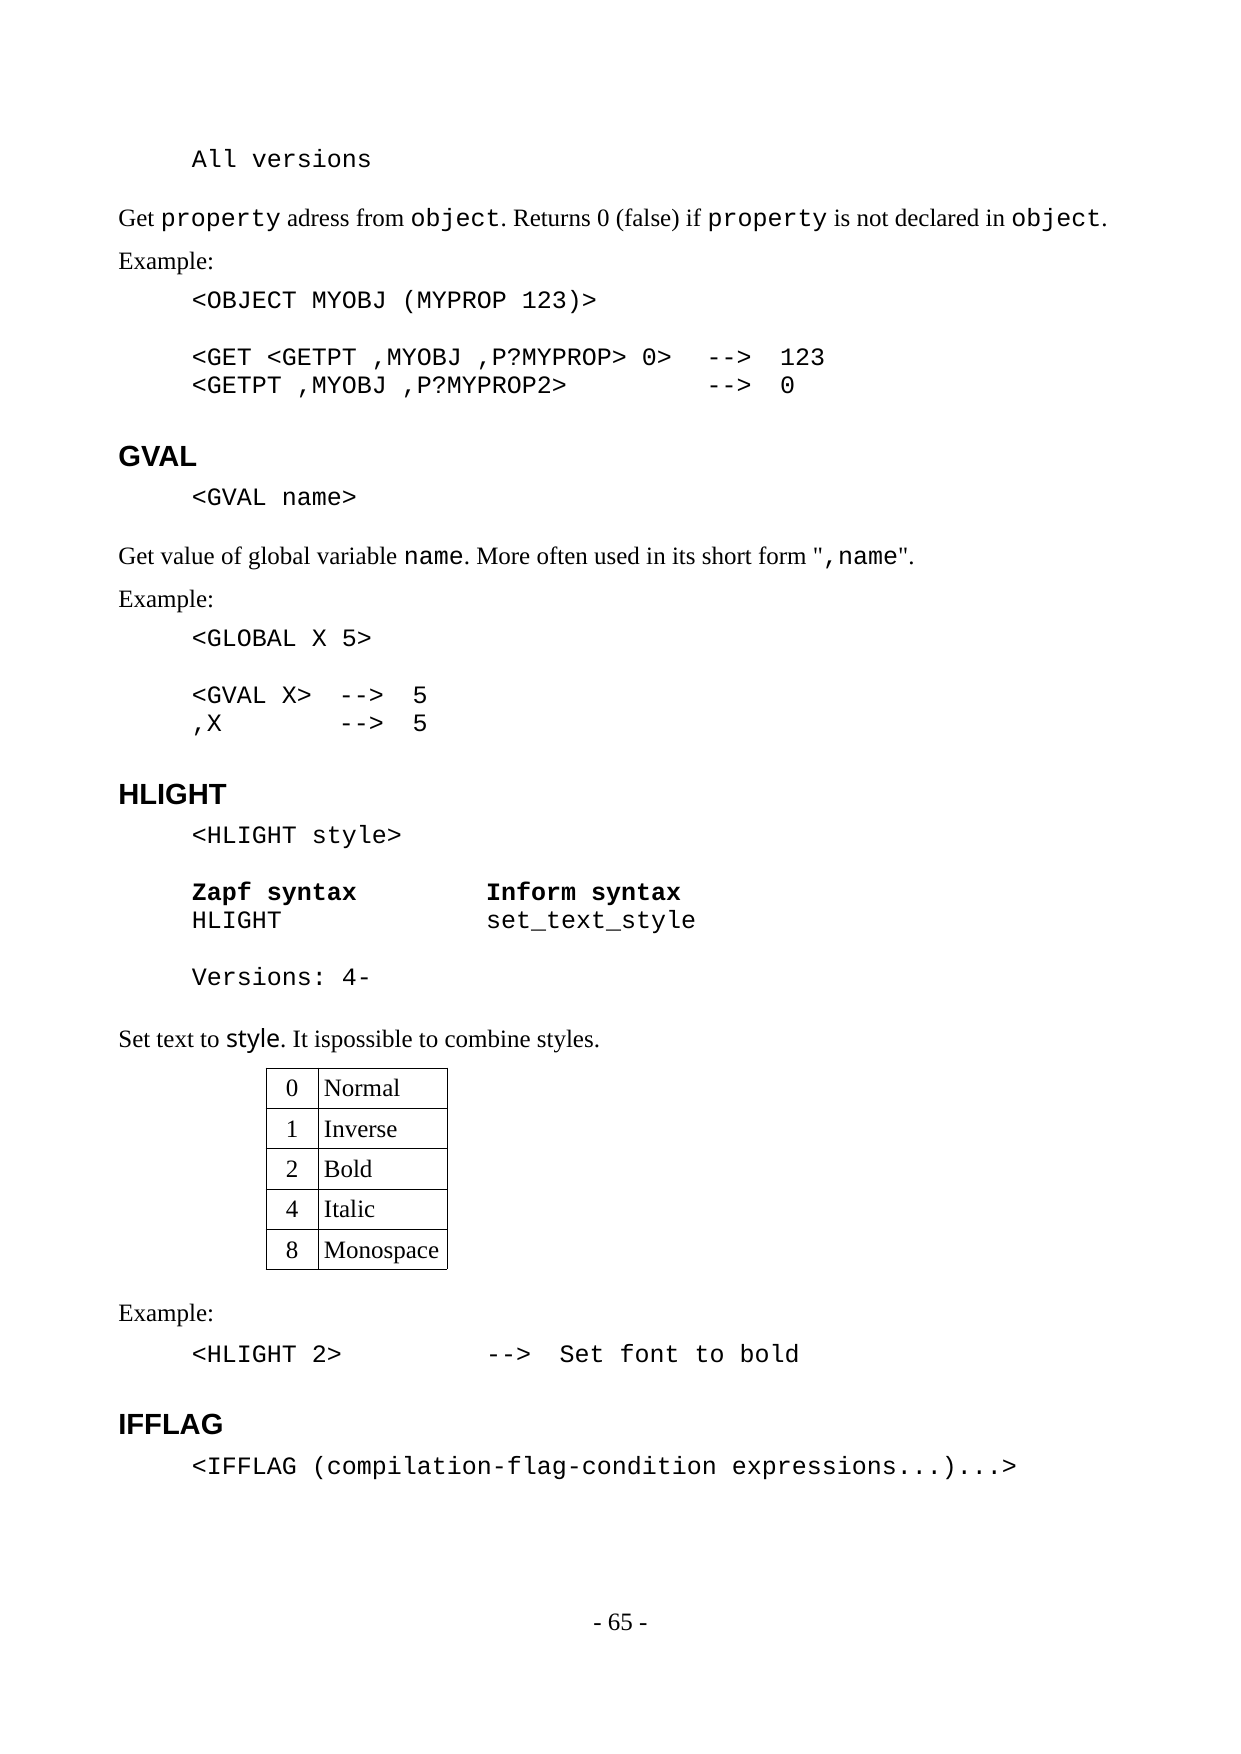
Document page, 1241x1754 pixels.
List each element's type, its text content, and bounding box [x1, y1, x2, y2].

text <GLOBAL X 5> <GVAL X> --> 5 ,X --> 5 [118, 626, 1122, 739]
text All versions [192, 146, 1122, 175]
text <GVAL name> [192, 484, 1122, 513]
text Get value of global variable name. More often used in its short form ",name". [118, 541, 1122, 572]
text Zapf syntax Inform syntax [192, 879, 1122, 908]
text Example: [118, 584, 1122, 613]
table_header 0 [267, 1069, 318, 1108]
subtitle GVAL [118, 438, 1122, 472]
table_cell Bold [319, 1149, 447, 1188]
table_cell Inverse [319, 1109, 447, 1148]
subtitle HLIGHT [118, 777, 1122, 810]
table_header Normal [319, 1069, 447, 1108]
text <HLIGHT 2> --> Set font to bold [118, 1339, 1122, 1370]
table_cell Italic [319, 1190, 447, 1229]
table_cell 4 [267, 1190, 318, 1229]
text Set text to style. It ispossible to combine styles. [118, 1021, 1122, 1055]
table_cell Monospace [319, 1230, 447, 1269]
table_cell 2 [267, 1149, 318, 1188]
text <OBJECT MYOBJ (MYPROP 123)> <GET <GETPT ,MYOBJ ,P?MYPROP> 0> --> 123 <GETPT ,MYOBJ ,P?MYPROP2> --> 0 [118, 288, 1122, 401]
text <IFFLAG (compilation-flag-condition expressions...)...> [192, 1453, 1122, 1482]
table_cell 1 [267, 1109, 318, 1148]
subtitle IFFLAG [118, 1407, 1122, 1441]
text Versions: 4- [192, 964, 1122, 993]
table_cell 8 [267, 1230, 318, 1269]
text <HLIGHT style> [192, 823, 1122, 851]
text HLIGHT set_text_style [192, 908, 1122, 936]
text Get property adress from object. Returns 0 (false) if property is not declared in object. [118, 203, 1122, 234]
text Example: [118, 1269, 1122, 1326]
text Example: [118, 246, 1122, 275]
